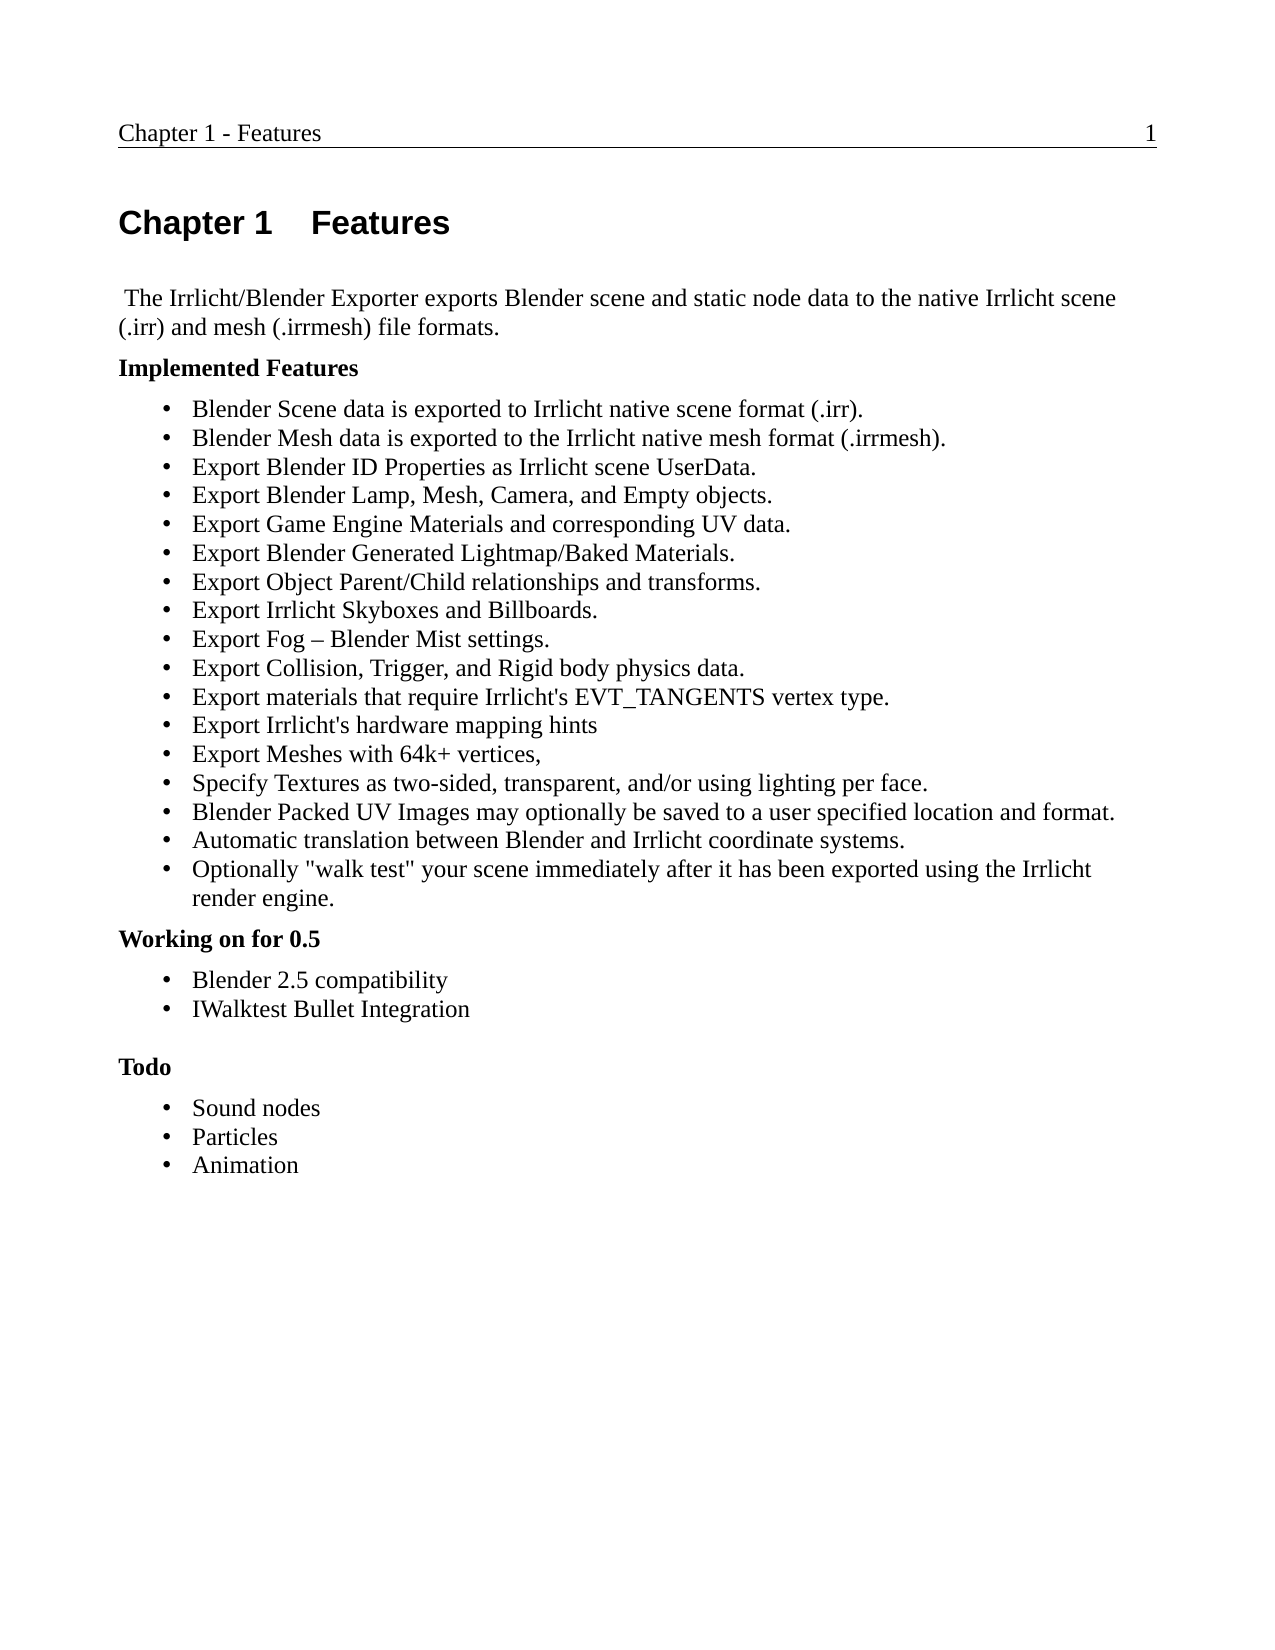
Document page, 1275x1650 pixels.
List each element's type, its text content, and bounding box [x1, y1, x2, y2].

text Todo [118, 1052, 1157, 1081]
list Sound nodes [162, 1093, 1157, 1122]
list Export Blender ID Properties as Irrlicht scene UserData. [162, 452, 1157, 481]
list Particles [162, 1122, 1157, 1151]
text Implemented Features [118, 353, 1157, 382]
list Blender Packed UV Images may optionally be saved to a user specified location and format. [162, 797, 1157, 826]
list Export Game Engine Materials and corresponding UV data. [162, 509, 1157, 538]
list Export Meshes with 64k+ vertices, [162, 739, 1157, 768]
list Blender Scene data is exported to Irrlicht native scene format (.irr). [162, 394, 1157, 423]
list Automatic translation between Blender and Irrlicht coordinate systems. [162, 826, 1157, 854]
list Optionally "walk test" your scene immediately after it has been exported using the Irrlicht render engine. [162, 854, 1157, 912]
list Export Collision, Trigger, and Rigid body physics data. [162, 653, 1157, 682]
list Export Irrlicht Skyboxes and Billboards. [162, 596, 1157, 624]
list Export materials that require Irrlicht's EVT_TANGENTS vertex type. [162, 682, 1157, 711]
subtitle Features [118, 203, 1157, 242]
text Working on for 0.5 [118, 924, 1157, 953]
text The Irrlicht/Blender Exporter exports Blender scene and static node data to the native Irrlicht scene (.irr) and mesh (.irrmesh) file formats. [118, 283, 1157, 341]
list Specify Textures as two-sided, transparent, and/or using lighting per face. [162, 768, 1157, 797]
list Export Fog – Blender Mist settings. [162, 624, 1157, 653]
list Blender Mesh data is exported to the Irrlicht native mesh format (.irrmesh). [162, 423, 1157, 452]
list Export Object Parent/Child relationships and transforms. [162, 567, 1157, 596]
list Animation [162, 1151, 1157, 1179]
list Export Irrlicht's hardware mapping hints [162, 711, 1157, 739]
list Export Blender Lamp, Mesh, Camera, and Empty objects. [162, 481, 1157, 509]
list IWalktest Bullet Integration [162, 994, 1157, 1023]
list Blender 2.5 compatibility [162, 966, 1157, 994]
list Export Blender Generated Lightmap/Baked Materials. [162, 538, 1157, 567]
